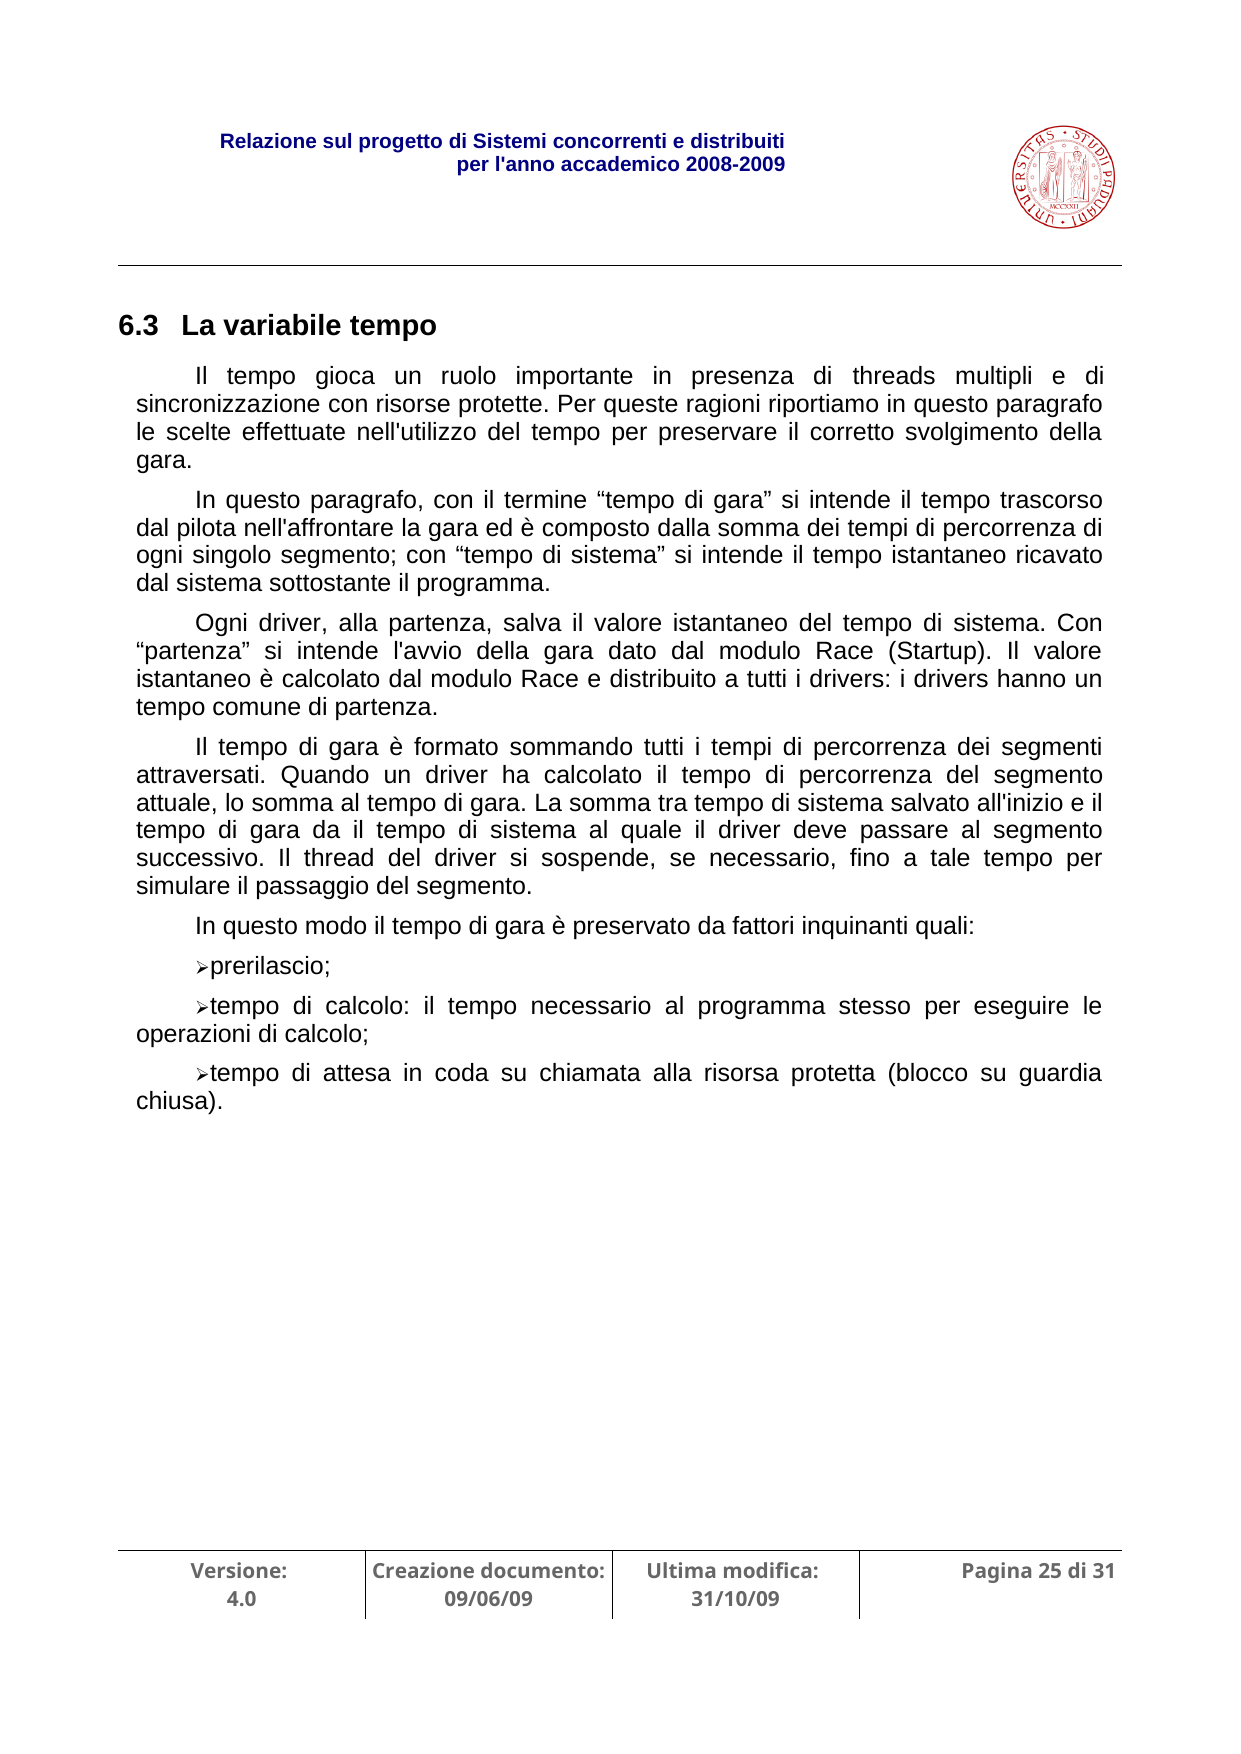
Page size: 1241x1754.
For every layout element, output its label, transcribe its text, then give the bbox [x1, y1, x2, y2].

list tempo di attesa in coda su chiamata alla risorsa protetta (blocco su guardia chiusa). [136, 1059, 1104, 1115]
text Il tempo gioca un ruolo importante in presenza di threads multipli e di sincronizzazione con risorse protette. Per queste ragioni riportiamo in questo paragrafo le scelte effettuate nell'utilizzo del tempo per preservare il corretto svolgimento della gara. [136, 362, 1104, 474]
list prerilascio; [136, 952, 1104, 980]
picture [1010, 123, 1117, 231]
text In questo modo il tempo di gara è preservato da fattori inquinanti quali: [136, 912, 1104, 940]
list tempo di calcolo: il tempo necessario al programma stesso per eseguire le operazioni di calcolo; [136, 992, 1104, 1047]
text Il tempo di gara è formato sommando tutti i tempi di percorrenza dei segmenti attraversati. Quando un driver ha calcolato il tempo di percorrenza del segmento attuale, lo somma al tempo di gara. La somma tra tempo di sistema salvato all'inizio e il tempo di gara da il tempo di sistema al quale il driver deve passare al segmento successivo. Il thread del driver si sospende, se necessario, fino a tale tempo per simulare il passaggio del segmento. [136, 733, 1104, 900]
subtitle La variabile tempo [118, 309, 1122, 341]
text Ogni driver, alla partenza, salva il valore istantaneo del tempo di sistema. Con “partenza” si intende l'avvio della gara dato dal modulo Race (Startup). Il valore istantaneo è calcolato dal modulo Race e distribuito a tutti i drivers: i drivers hanno un tempo comune di partenza. [136, 609, 1104, 721]
text In questo paragrafo, con il termine “tempo di gara” si intende il tempo trascorso dal pilota nell'affrontare la gara ed è composto dalla somma dei tempi di percorrenza di ogni singolo segmento; con “tempo di sistema” si intende il tempo istantaneo ricavato dal sistema sottostante il programma. [136, 486, 1104, 597]
